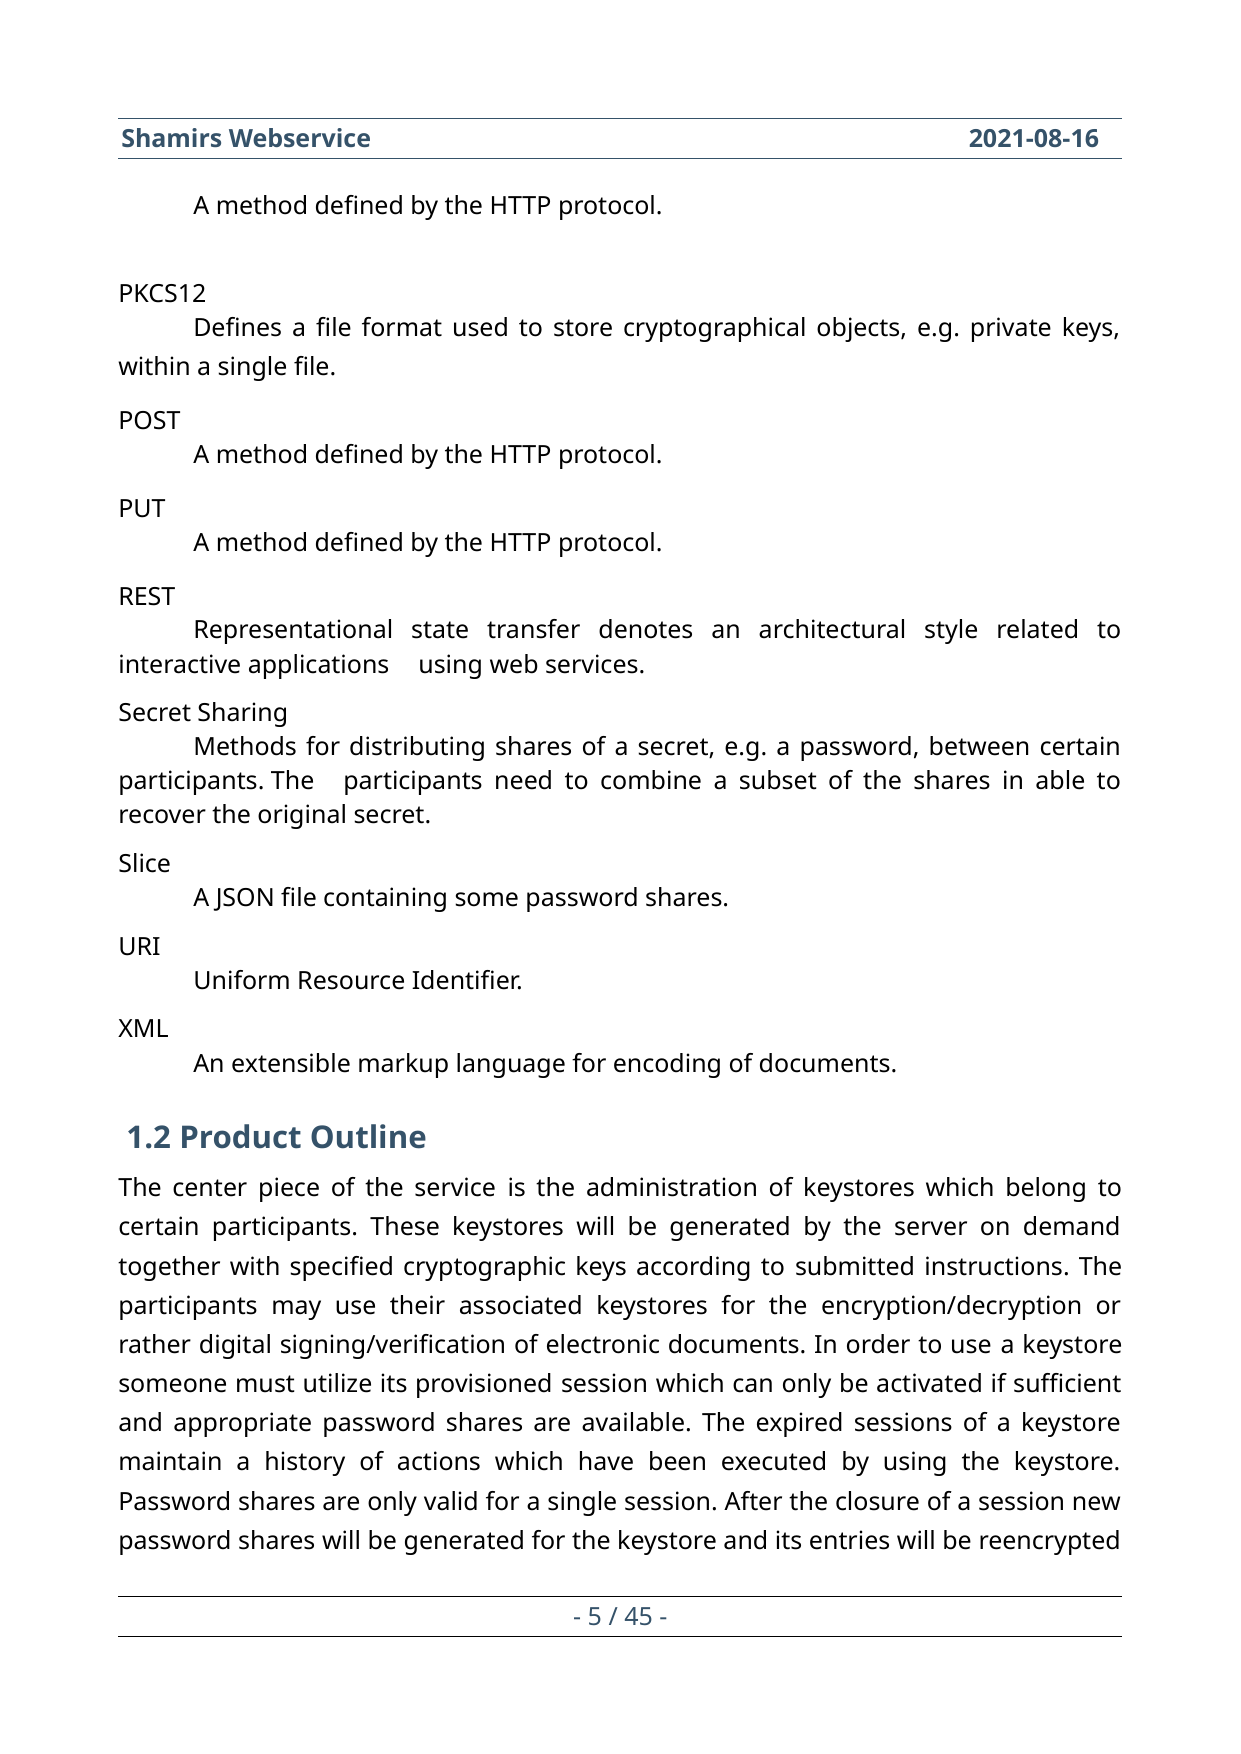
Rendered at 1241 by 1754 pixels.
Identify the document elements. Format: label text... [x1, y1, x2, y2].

text XML [118, 1011, 1122, 1045]
text URI [118, 928, 1122, 962]
text A method defined by the HTTP protocol. [118, 524, 1122, 558]
text PUT [118, 490, 1122, 524]
text REST [118, 578, 1122, 612]
subtitle Product Outline [118, 1115, 1122, 1157]
text POST [118, 402, 1122, 437]
text A method defined by the HTTP protocol. [118, 437, 1122, 471]
text Slice [118, 846, 1122, 880]
text Representational state transfer denotes an architectural style related to interactive applications using web services. [118, 612, 1122, 680]
text Defines a file format used to store cryptographical objects, e.g. private keys, within a single file. [118, 309, 1122, 383]
text Uniform Resource Identifier. [118, 962, 1122, 997]
text The center piece of the service is the administration of keystores which belong to certain participants. These keystores will be generated by the server on demand together with specified cryptographic keys according to submitted instructions. The participants may use their associated keystores for the encryption/decryption or rather digital signing/verification of electronic documents. In order to use a keystore someone must utilize its provisioned session which can only be activated if sufficient and appropriate password shares are available. The expired sessions of a keystore maintain a history of actions which have been executed by using the keystore. Password shares are only valid for a single session. After the closure of a session new password shares will be generated for the keystore and its entries will be reencrypted [118, 1170, 1122, 1556]
text A JSON file containing some password shares. [118, 880, 1122, 914]
text PKCS12 [118, 276, 1122, 309]
text Secret Sharing [118, 695, 1122, 729]
text An extensible markup language for encoding of documents. [118, 1045, 1122, 1079]
text A method defined by the HTTP protocol. [118, 188, 1122, 222]
text Methods for distributing shares of a secret, e.g. a password, between certain participants. The participants need to combine a subset of the shares in able to recover the original secret. [118, 729, 1122, 831]
